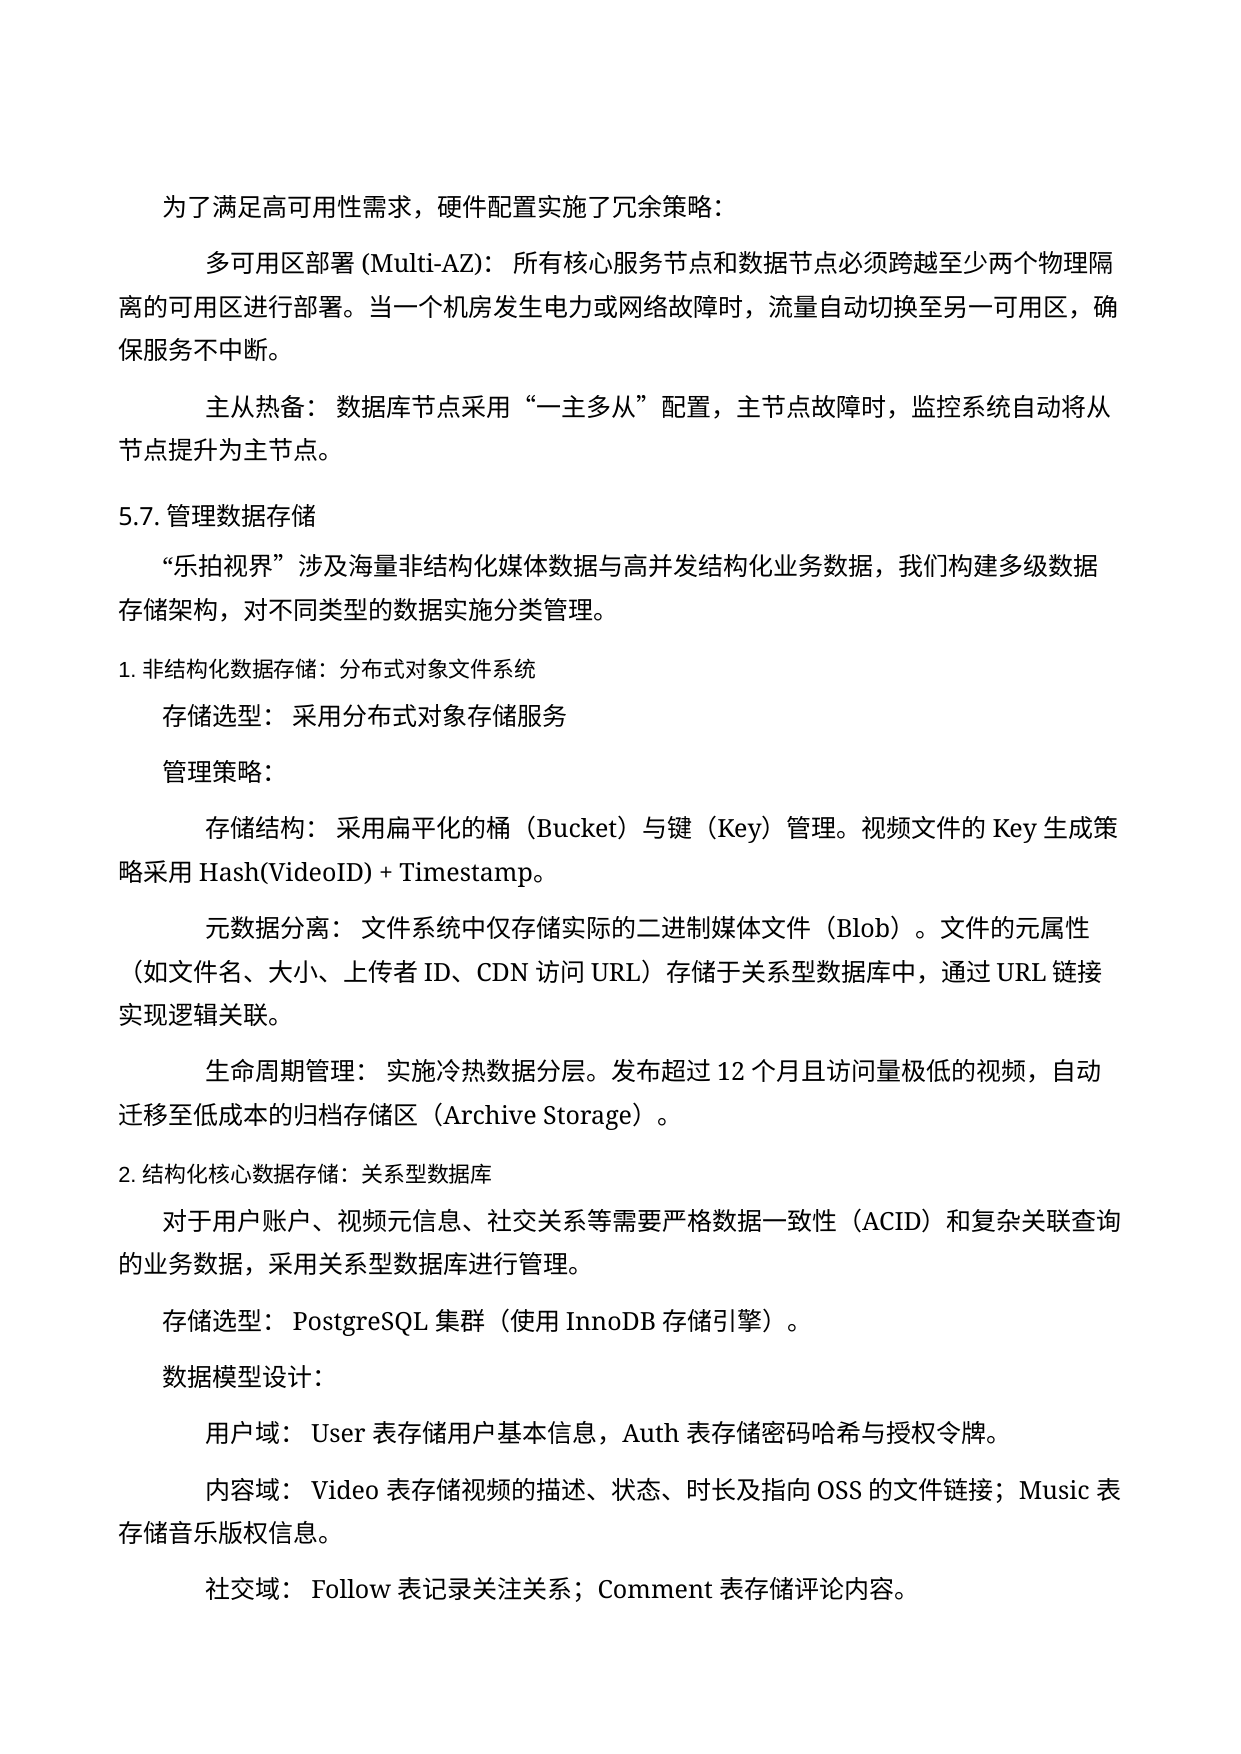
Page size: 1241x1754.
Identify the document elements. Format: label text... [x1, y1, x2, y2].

text 用户域： User 表存储用户基本信息，Auth 表存储密码哈希与授权令牌。 [118, 1414, 1122, 1450]
text 社交域： Follow 表记录关注关系；Comment 表存储评论内容。 [118, 1570, 1122, 1606]
text 生命周期管理： 实施冷热数据分层。发布超过 12 个月且访问量极低的视频，自动迁移至低成本的归档存储区（Archive Storage）。 [118, 1052, 1122, 1132]
text 存储选型： PostgreSQL 集群（使用 InnoDB 存储引擎）。 [118, 1301, 1122, 1337]
text 主从热备： 数据库节点采用“一主多从”配置，主节点故障时，监控系统自动将从节点提升为主节点。 [118, 387, 1122, 467]
text 内容域： Video 表存储视频的描述、状态、时长及指向 OSS 的文件链接；Music 表存储音乐版权信息。 [118, 1470, 1122, 1550]
text 存储选型： 采用分布式对象存储服务 [118, 696, 1122, 732]
text 多可用区部署 (Multi-AZ)： 所有核心服务节点和数据节点必须跨越至少两个物理隔离的可用区进行部署。当一个机房发生电力或网络故障时，流量自动切换至另一可用区，确保服务不中断。 [118, 244, 1122, 367]
text “乐拍视界”涉及海量非结构化媒体数据与高并发结构化业务数据，我们构建多级数据存储架构，对不同类型的数据实施分类管理。 [118, 547, 1122, 626]
text 元数据分离： 文件系统中仅存储实际的二进制媒体文件（Blob）。文件的元属性（如文件名、大小、上传者 ID、CDN 访问 URL）存储于关系型数据库中，通过 URL 链接实现逻辑关联。 [118, 909, 1122, 1032]
text 为了满足高可用性需求，硬件配置实施了冗余策略： [118, 188, 1122, 224]
text 对于用户账户、视频元信息、社交关系等需要严格数据一致性（ACID）和复杂关联查询的业务数据，采用关系型数据库进行管理。 [118, 1201, 1122, 1281]
text 管理策略： [118, 752, 1122, 789]
subtitle 结构化核心数据存储：关系型数据库 [118, 1157, 1122, 1189]
subtitle 管理数据存储 [118, 497, 1122, 533]
subtitle 非结构化数据存储：分布式对象文件系统 [118, 652, 1122, 683]
text 数据模型设计： [118, 1357, 1122, 1394]
text 存储结构： 采用扁平化的桶（Bucket）与键（Key）管理。视频文件的 Key 生成策略采用 Hash(VideoID) + Timestamp。 [118, 809, 1122, 888]
